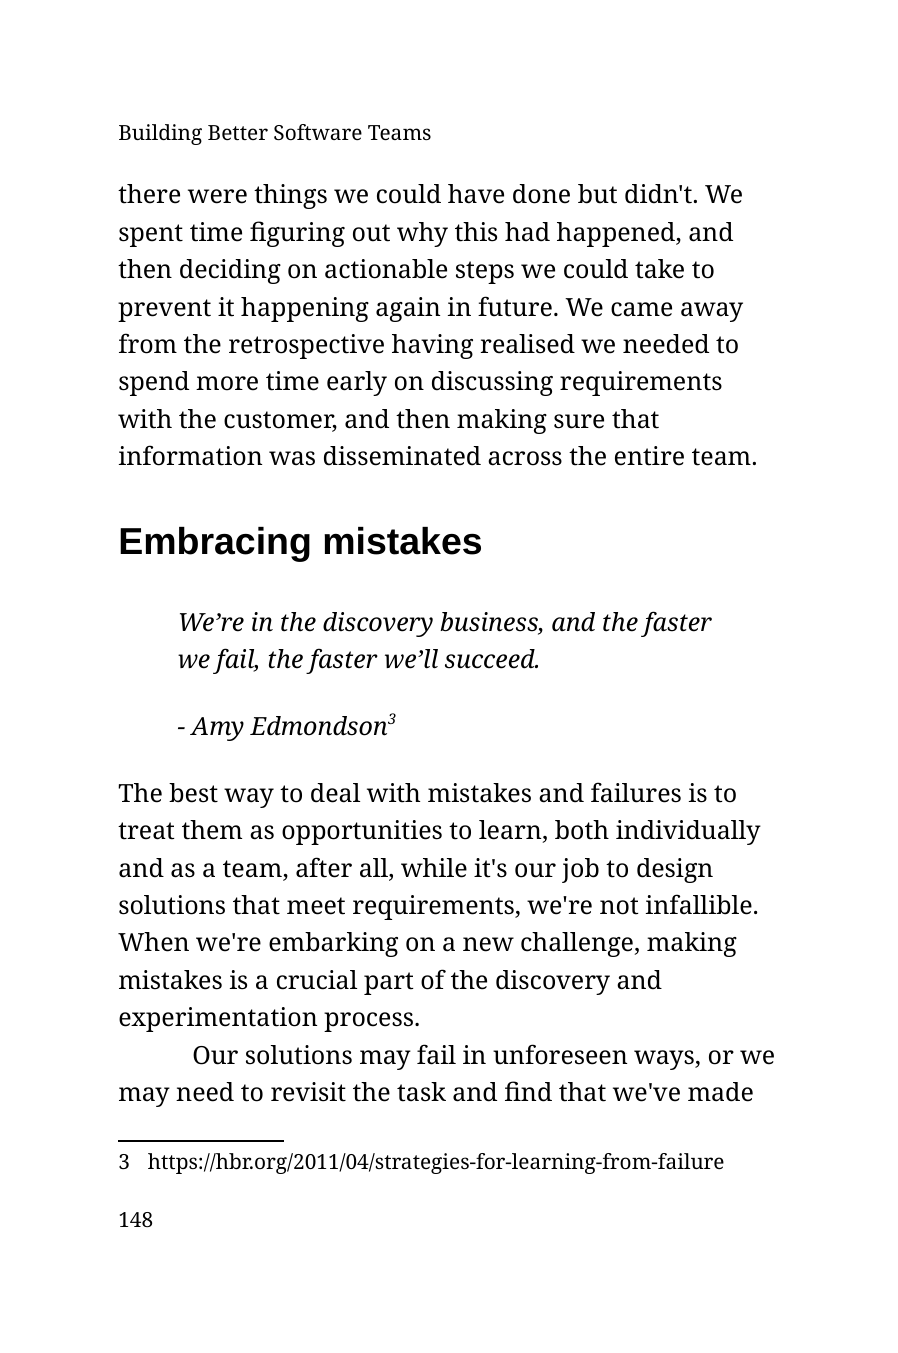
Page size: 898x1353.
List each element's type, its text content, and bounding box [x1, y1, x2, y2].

text Our solutions may fail in unforeseen ways, or we may need to revisit the task and find that we've made [118, 1037, 779, 1109]
text https://hbr.org/2011/04/strategies-for-learning-from-failure [118, 1147, 779, 1175]
text We’re in the discovery business, and the faster we fail, the faster we’ll succeed. [177, 604, 720, 676]
text - Amy Edmondson [177, 709, 720, 743]
subtitle Embracing mistakes [118, 519, 779, 563]
text there were things we could have done but didn't. We spent time figuring out why this had happened, and then deciding on actionable steps we could take to prevent it happening again in future. We came away from the retrospective having realised we needed to spend more time early on discussing requirements with the customer, and then making sure that information was disseminated across the entire team. [118, 177, 779, 473]
text The best way to deal with mistakes and failures is to treat them as opportunities to learn, both individually and as a team, after all, while it's our job to design solutions that meet requirements, we're not infallible. When we're embarking on a new challenge, making mistakes is a crucial part of the discovery and experimentation process. [118, 776, 779, 1034]
